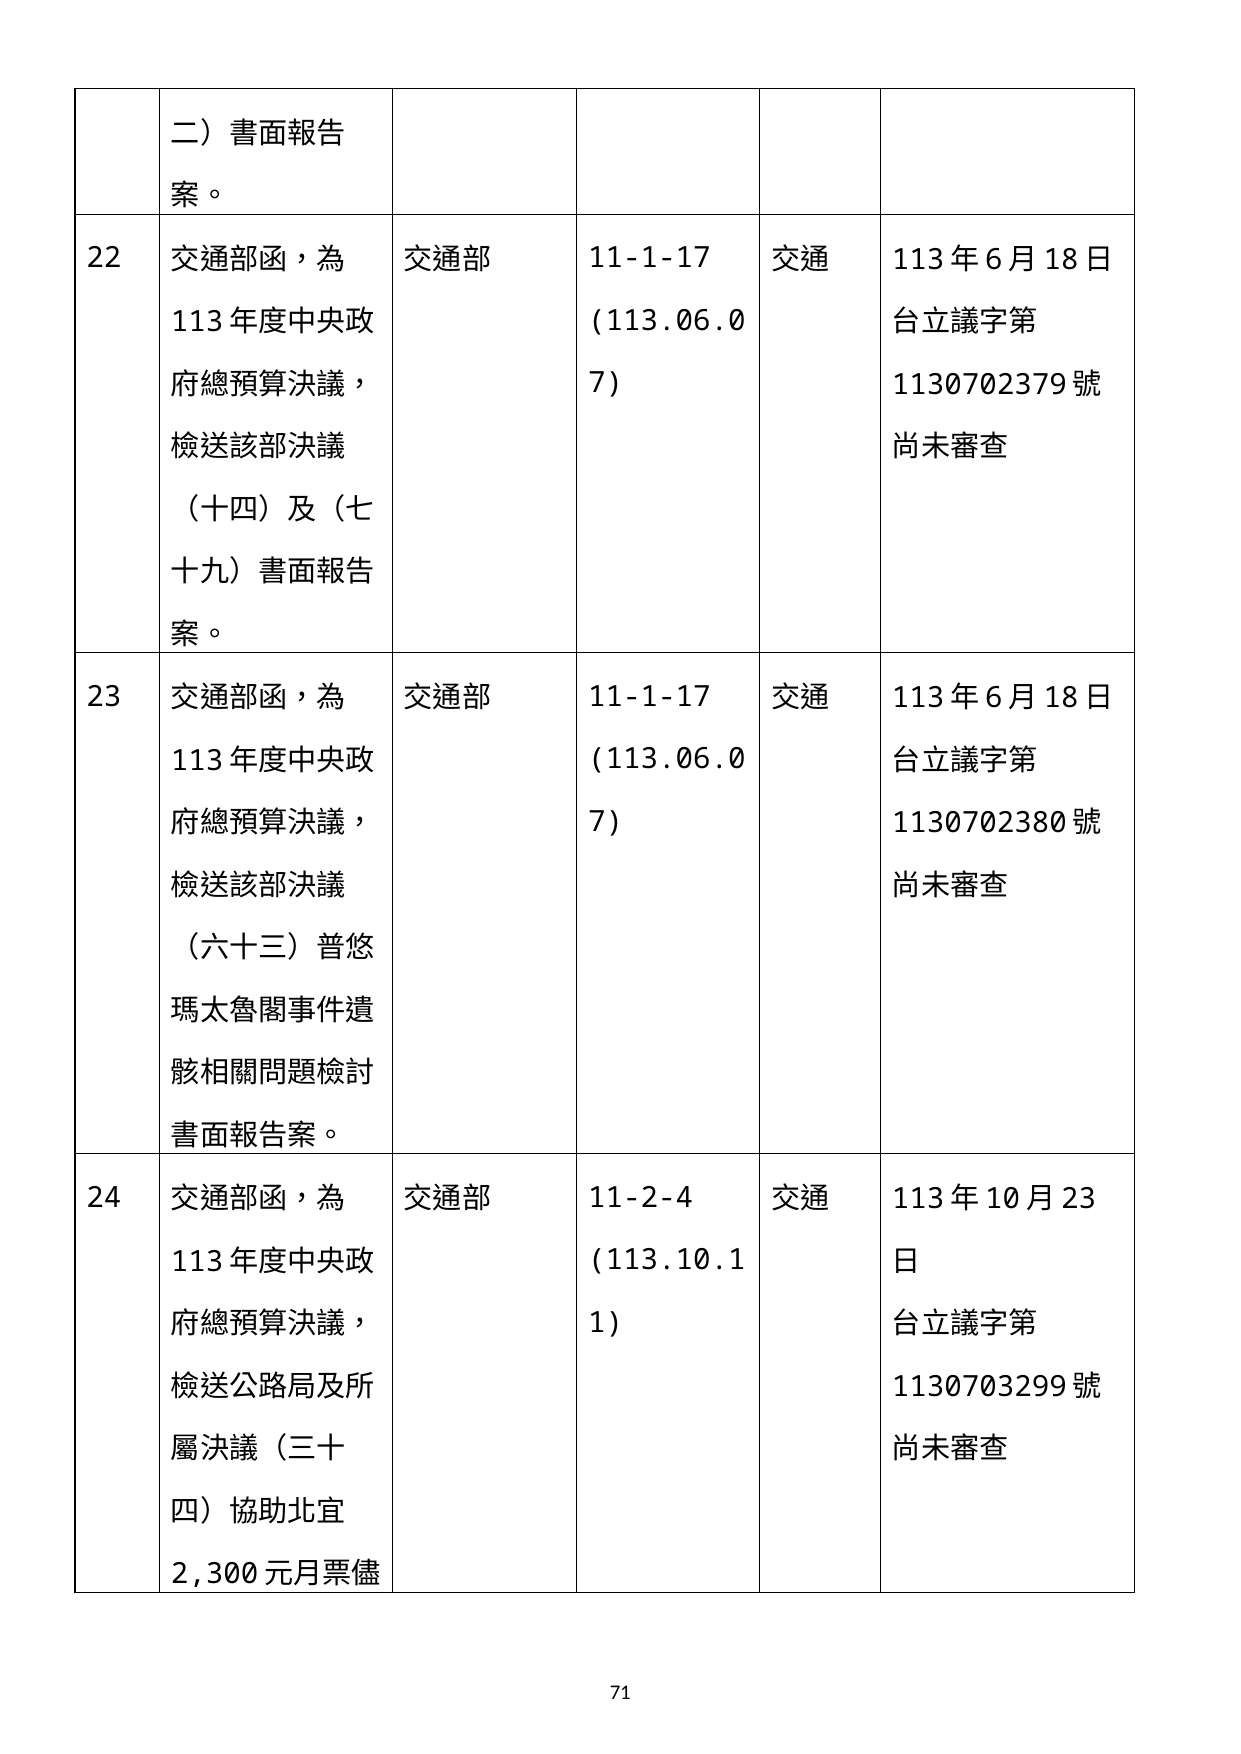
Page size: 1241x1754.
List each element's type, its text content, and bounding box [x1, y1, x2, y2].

table_cell 交通部 [393, 653, 576, 1153]
table_cell 交通部函，為113年度中央政府總預算決議，檢送該部決議（十四）及（七十九）書面報告案。 [160, 215, 392, 652]
table_cell [76, 89, 159, 214]
table_cell 交通部函，為113年度中央政府總預算決議，檢送該部決議（六十三）普悠瑪太魯閣事件遺骸相關問題檢討書面報告案。 [160, 653, 392, 1153]
table_cell [393, 89, 576, 214]
table_cell 113年6月18日 台立議字第1130702380號 尚未審查 [881, 653, 1134, 1153]
table_cell 交通部 [393, 1154, 576, 1592]
table_cell 交通 [760, 1154, 880, 1592]
table_cell 二）書面報告案。 [160, 89, 392, 214]
table_cell 113年10月23日 台立議字第1130703299號 尚未審查 [881, 1154, 1134, 1592]
table_cell 11-1-17 (113.06.07) [577, 215, 759, 652]
table_cell 11-2-4 (113.10.11) [577, 1154, 759, 1592]
table_cell 113年6月18日 台立議字第1130702379號 尚未審查 [881, 215, 1134, 652]
table_cell [577, 89, 759, 214]
table_cell 24 [76, 1154, 159, 1592]
table_cell [760, 89, 880, 214]
table_cell 交通 [760, 215, 880, 652]
table_cell [881, 89, 1134, 214]
table_cell 交通部函，為113年度中央政府總預算決議，檢送公路局及所屬決議（三十四）協助北宜2,300元月票儘 [160, 1154, 392, 1592]
table_cell 交通 [760, 653, 880, 1153]
table_cell 交通部 [393, 215, 576, 652]
table_cell 11-1-17 (113.06.07) [577, 653, 759, 1153]
table_cell 22 [76, 215, 159, 652]
table_cell 23 [76, 653, 159, 1153]
